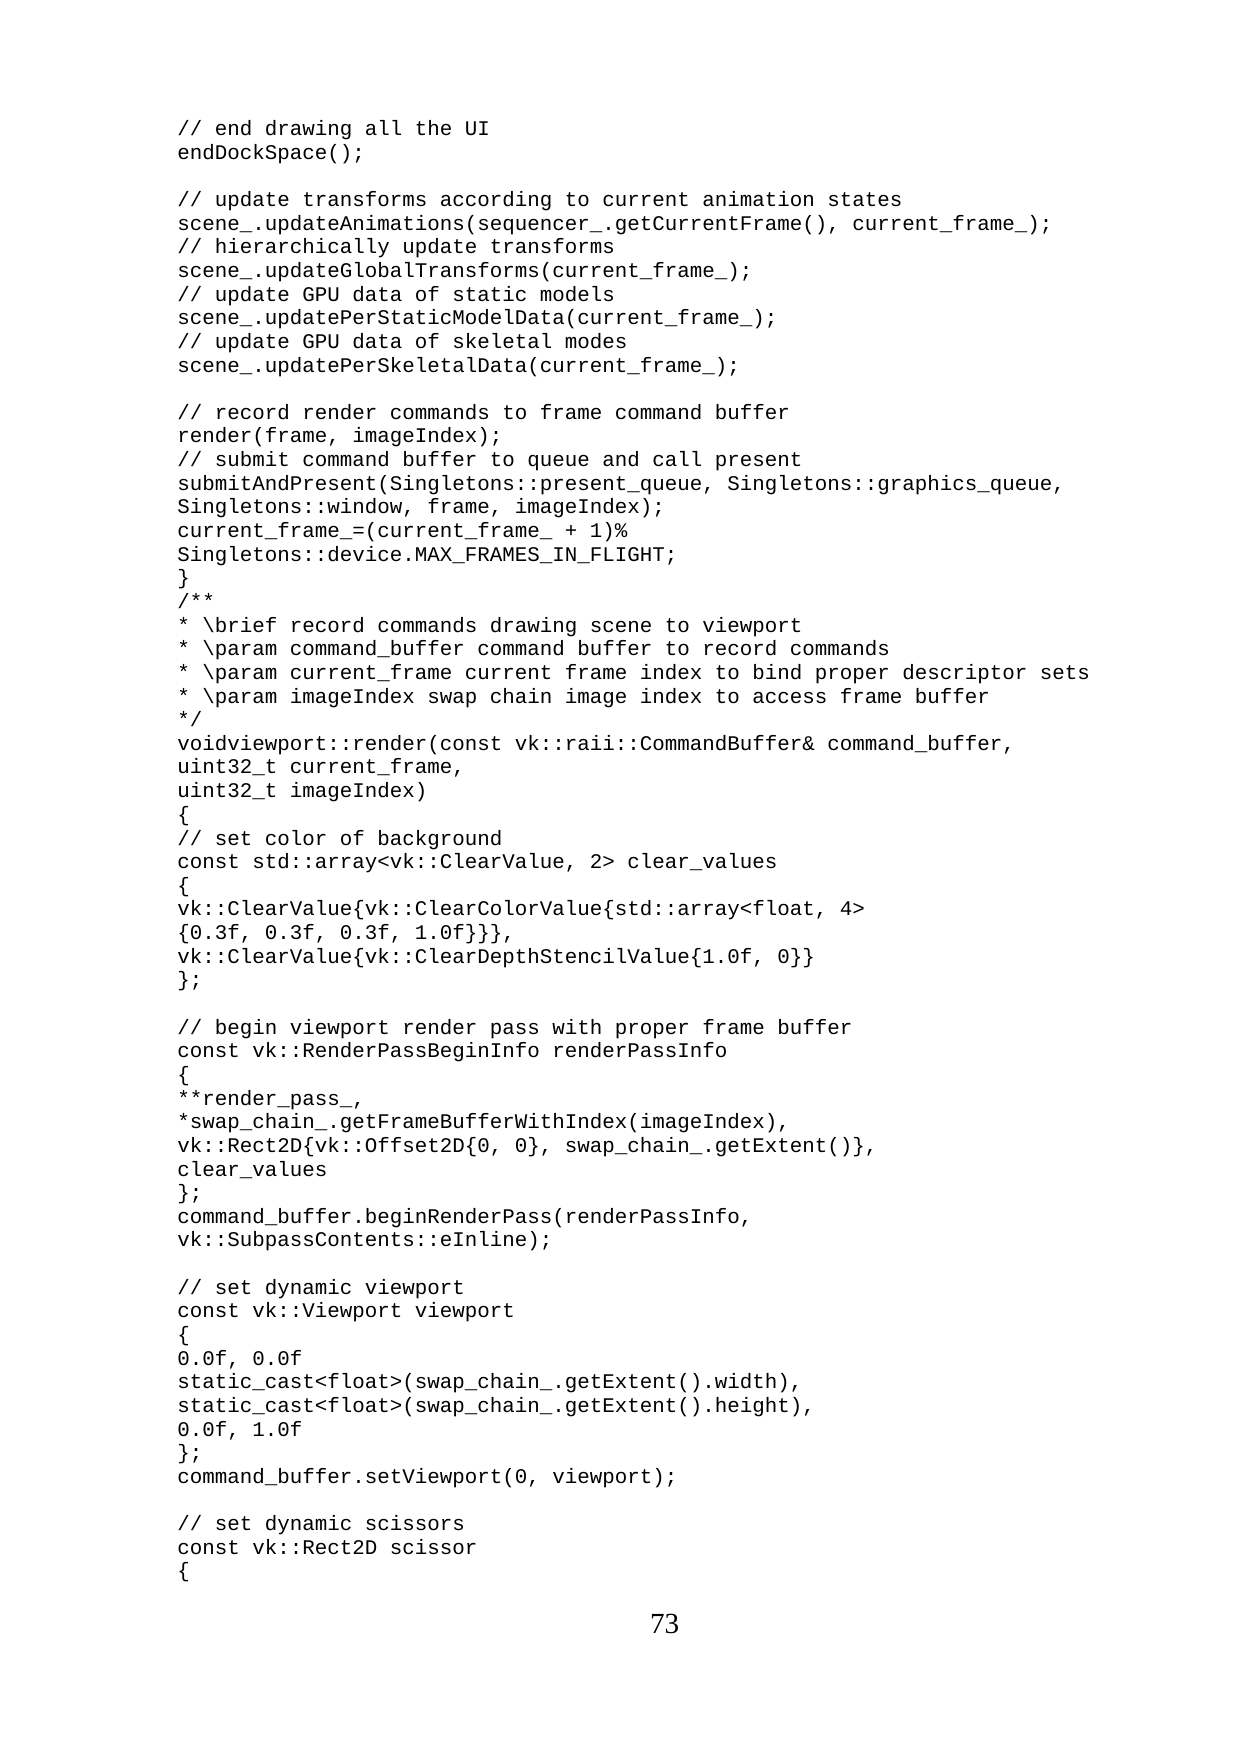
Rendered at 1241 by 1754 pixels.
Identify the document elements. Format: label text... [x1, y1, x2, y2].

text }; [177, 1442, 1152, 1466]
text const vk::Rect2D scissor [177, 1537, 1152, 1561]
text // record render commands to frame command buffer [177, 402, 1152, 426]
text /** [177, 591, 1152, 615]
text **render_pass_, [177, 1088, 1152, 1111]
text // begin viewport render pass with proper frame buffer [177, 1017, 1152, 1040]
text // update GPU data of skeletal modes [177, 331, 1152, 354]
text const vk::Viewport viewport [177, 1300, 1152, 1324]
text { [177, 875, 1152, 898]
text endDockSpace(); [177, 142, 1152, 165]
text }; [177, 1182, 1152, 1206]
text current_frame_=(current_frame_ + 1)% [177, 520, 1152, 544]
text { [177, 1561, 1152, 1584]
text vk::SubpassContents::eInline); [177, 1229, 1152, 1253]
text static_cast<float>(swap_chain_.getExtent().height), [177, 1395, 1152, 1419]
text static_cast<float>(swap_chain_.getExtent().width), [177, 1371, 1152, 1395]
text * \param imageIndex swap chain image index to access frame buffer [177, 686, 1152, 709]
text scene_.updateGlobalTransforms(current_frame_); [177, 260, 1152, 284]
text // update GPU data of static models [177, 284, 1152, 307]
text { [177, 804, 1152, 827]
text vk::Rect2D{vk::Offset2D{0, 0}, swap_chain_.getExtent()}, [177, 1135, 1152, 1158]
text uint32_t imageIndex) [177, 780, 1152, 804]
text 0.0f, 0.0f [177, 1348, 1152, 1371]
text scene_.updatePerSkeletalData(current_frame_); [177, 354, 1152, 378]
text Singletons::device.MAX_FRAMES_IN_FLIGHT; [177, 544, 1152, 567]
text // set dynamic viewport [177, 1277, 1152, 1300]
text command_buffer.setViewport(0, viewport); [177, 1466, 1152, 1489]
text // set dynamic scissors [177, 1513, 1152, 1537]
text command_buffer.beginRenderPass(renderPassInfo, [177, 1206, 1152, 1229]
text * \brief record commands drawing scene to viewport [177, 615, 1152, 638]
text } [177, 567, 1152, 591]
text vk::ClearValue{vk::ClearDepthStencilValue{1.0f, 0}} [177, 946, 1152, 969]
text Singletons::window, frame, imageIndex); [177, 496, 1152, 520]
text scene_.updateAnimations(sequencer_.getCurrentFrame(), current_frame_); [177, 213, 1152, 236]
text vk::ClearValue{vk::ClearColorValue{std::array<float, 4> [177, 898, 1152, 922]
text // update transforms according to current animation states [177, 189, 1152, 213]
text * \param current_frame current frame index to bind proper descriptor sets [177, 662, 1152, 686]
text voidviewport::render(const vk::raii::CommandBuffer& command_buffer, [177, 733, 1152, 757]
text const std::array<vk::ClearValue, 2> clear_values [177, 851, 1152, 875]
text *swap_chain_.getFrameBufferWithIndex(imageIndex), [177, 1111, 1152, 1135]
text clear_values [177, 1158, 1152, 1182]
text // end drawing all the UI [177, 118, 1152, 142]
text scene_.updatePerStaticModelData(current_frame_); [177, 307, 1152, 331]
text // hierarchically update transforms [177, 236, 1152, 260]
text { [177, 1064, 1152, 1088]
text {0.3f, 0.3f, 0.3f, 1.0f}}}, [177, 922, 1152, 946]
text */ [177, 709, 1152, 733]
text submitAndPresent(Singletons::present_queue, Singletons::graphics_queue, [177, 473, 1152, 496]
text }; [177, 969, 1152, 993]
text // set color of background [177, 827, 1152, 851]
text * \param command_buffer command buffer to record commands [177, 638, 1152, 662]
text 0.0f, 1.0f [177, 1419, 1152, 1442]
text { [177, 1324, 1152, 1348]
text render(frame, imageIndex); [177, 426, 1152, 449]
text uint32_t current_frame, [177, 757, 1152, 780]
text // submit command buffer to queue and call present [177, 449, 1152, 473]
text const vk::RenderPassBeginInfo renderPassInfo [177, 1040, 1152, 1064]
